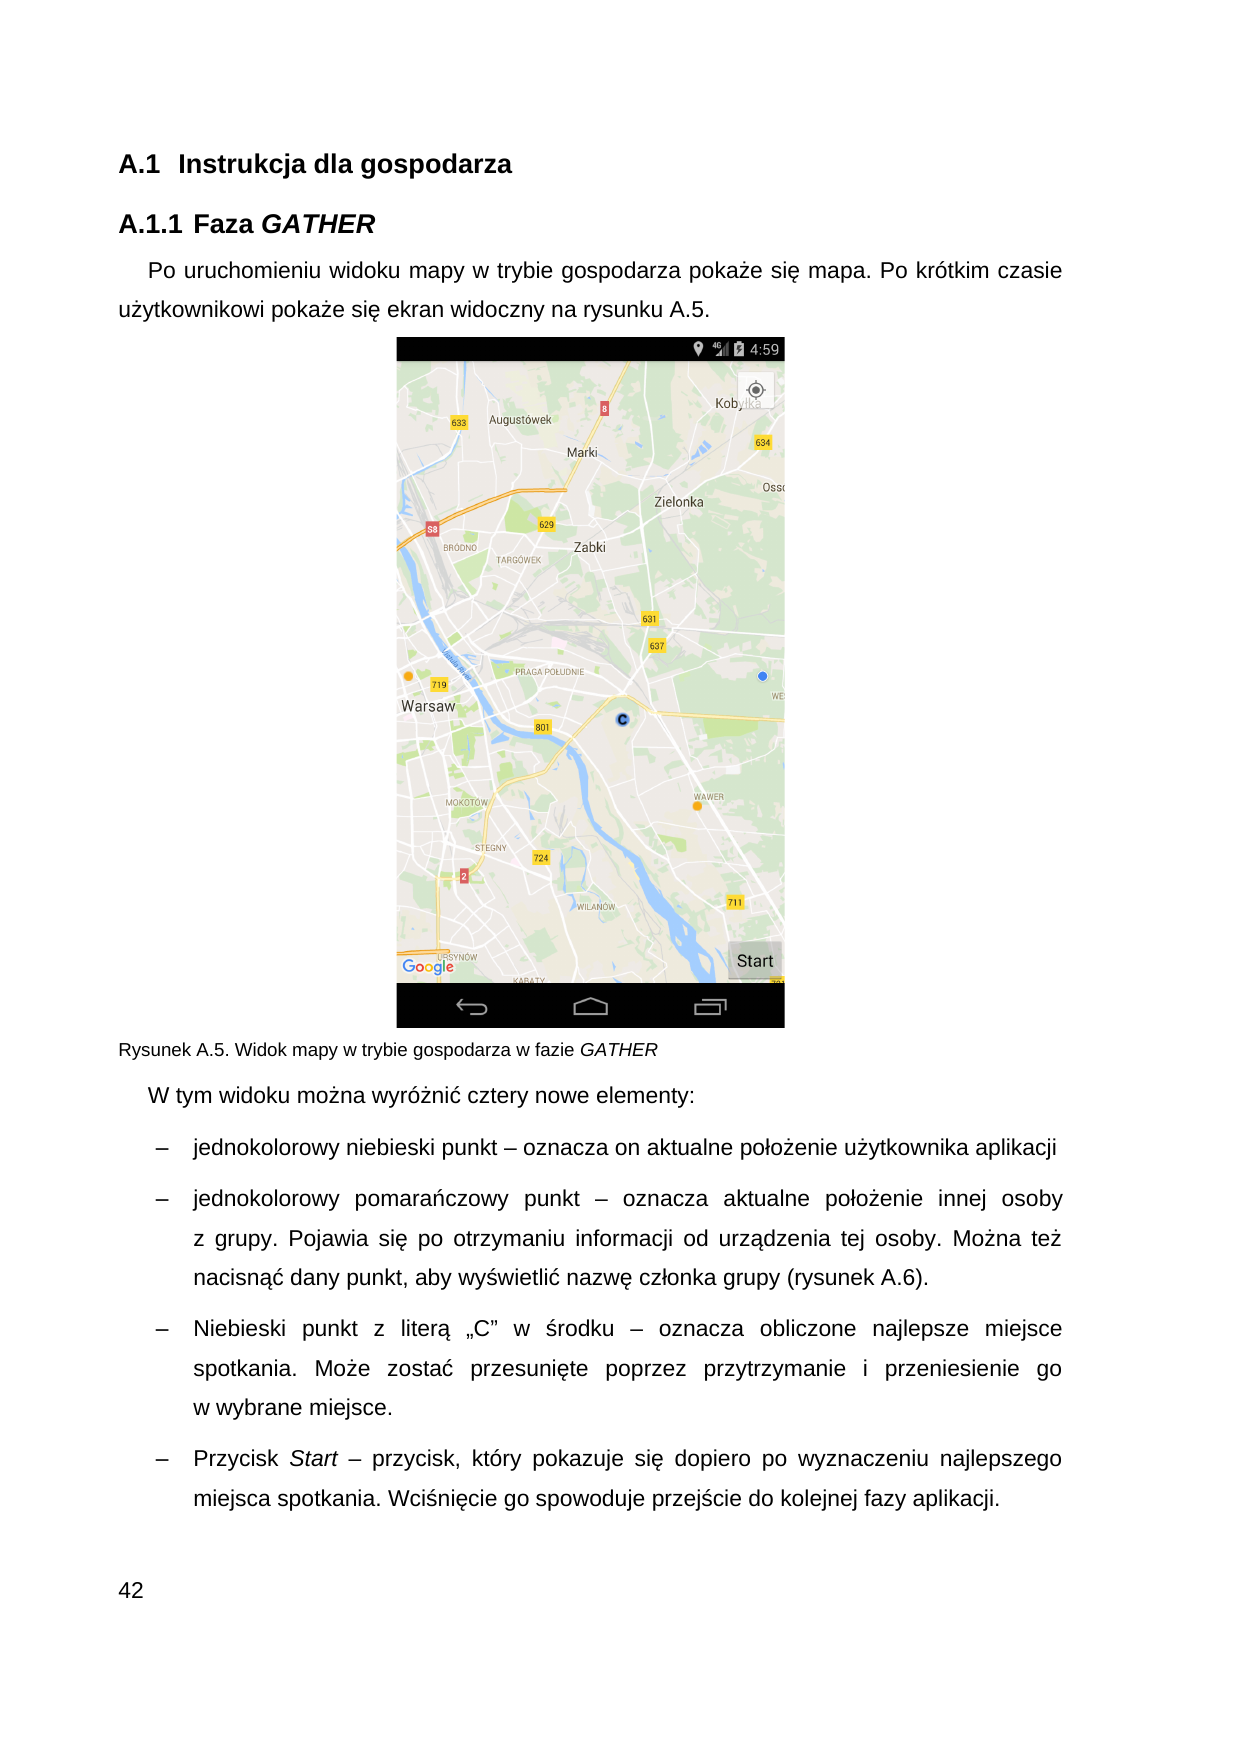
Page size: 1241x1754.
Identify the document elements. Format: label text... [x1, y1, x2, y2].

list jednokolorowy niebieski punkt – oznacza on aktualne położenie użytkownika aplikacji [156, 1134, 1063, 1160]
text Rysunek A.5. Widok mapy w trybie gospodarza w fazie GATHER [118, 1028, 1063, 1060]
list Niebieski punkt z literą „C” w środku – oznacza obliczone najlepsze miejsce spotkania. Może zostać przesunięte poprzez przytrzymanie i przeniesienie go w wybrane miejsce. [156, 1315, 1063, 1421]
subtitle A.1.1 Faza GATHER [118, 208, 1063, 240]
picture [396, 337, 785, 1028]
list Przycisk Start – przycisk, który pokazuje się dopiero po wyznaczeniu najlepszego miejsca spotkania. Wciśnięcie go spowoduje przejście do kolejnej fazy aplikacji. [156, 1445, 1063, 1511]
text Po uruchomieniu widoku mapy w trybie gospodarza pokaże się mapa. Po krótkim czasie użytkownikowi pokaże się ekran widoczny na rysunku A.5. [118, 257, 1063, 323]
subtitle A.1 Instrukcja dla gospodarza [118, 148, 1063, 179]
list jednokolorowy pomarańczowy punkt – oznacza aktualne położenie innej osoby z grupy. Pojawia się po otrzymaniu informacji od urządzenia tej osoby. Można też nacisnąć dany punkt, aby wyświetlić nazwę członka grupy (rysunek A.6). [156, 1185, 1063, 1290]
text W tym widoku można wyróżnić cztery nowe elementy: [118, 1082, 1063, 1109]
